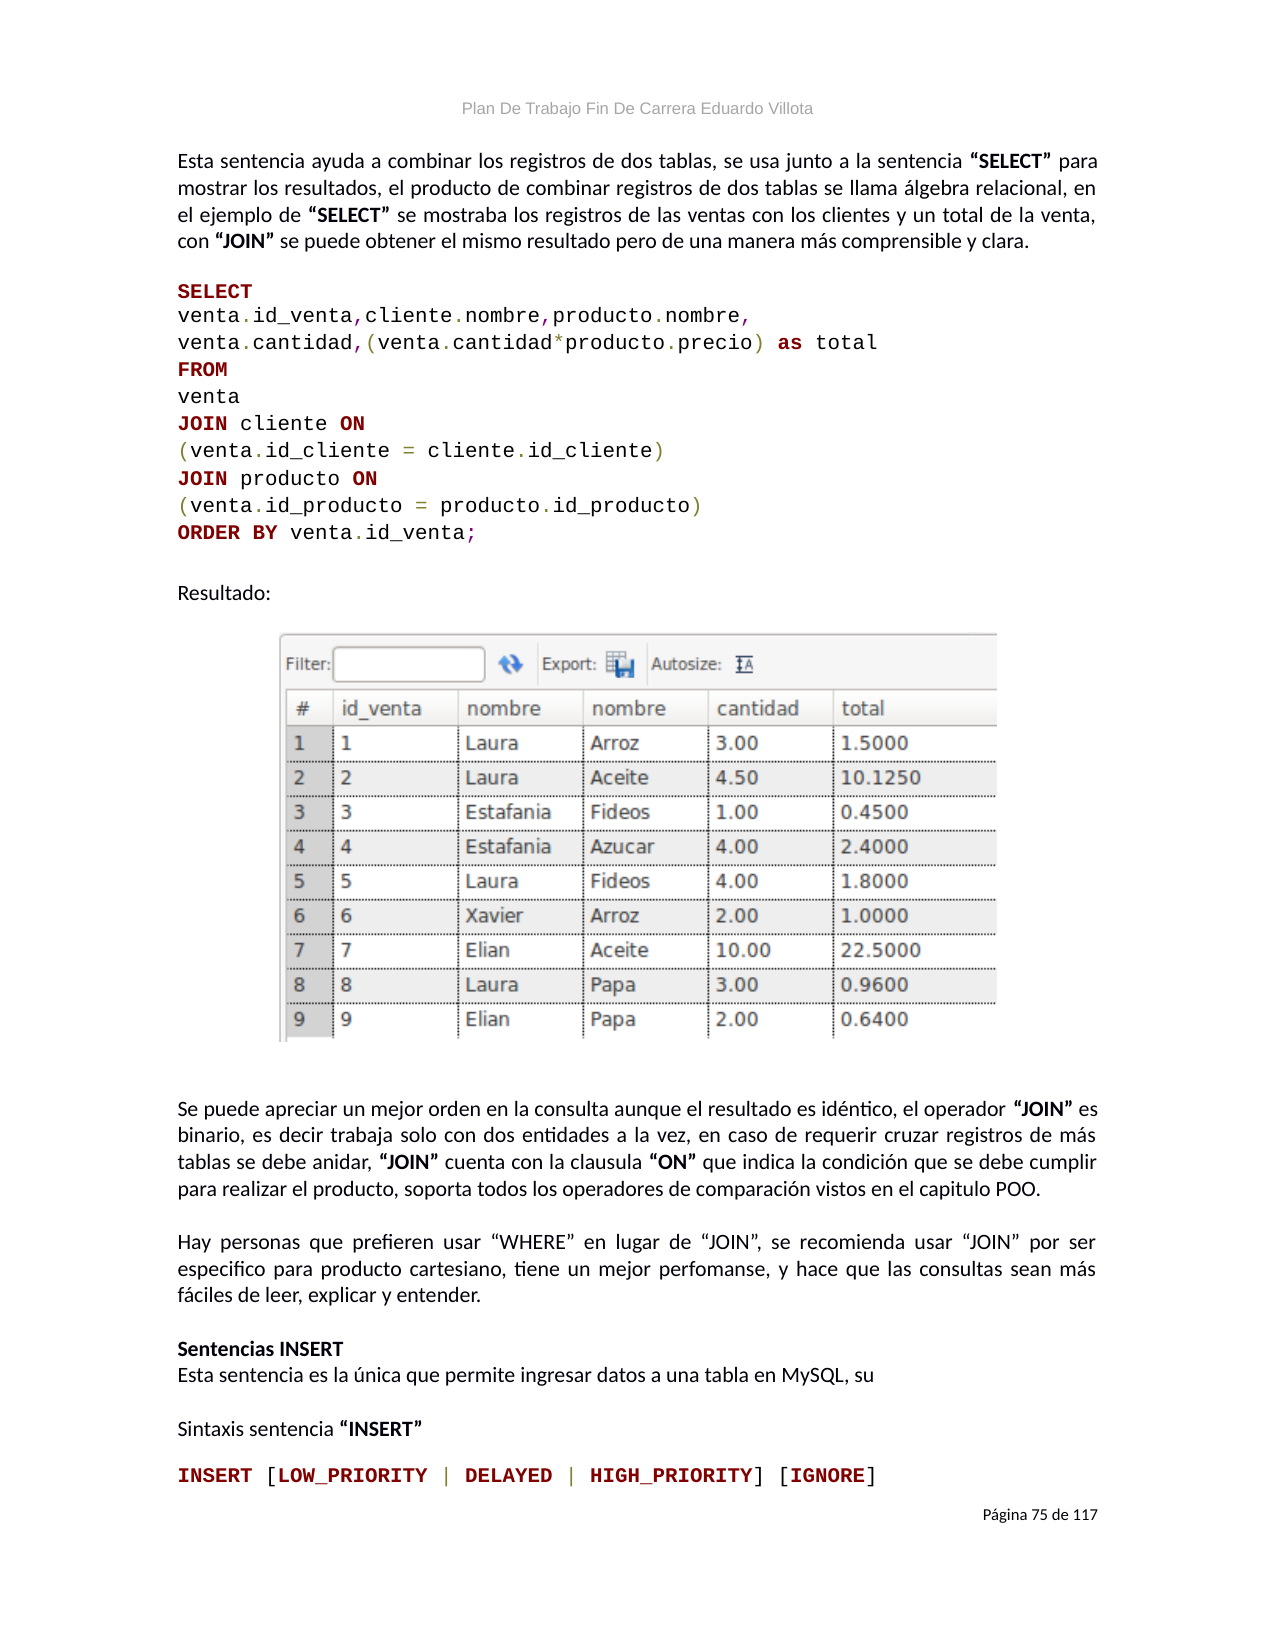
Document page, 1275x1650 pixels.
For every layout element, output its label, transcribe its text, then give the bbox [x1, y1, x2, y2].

text INSERT [LOW_PRIORITY | DELAYED | HIGH_PRIORITY] [IGNORE] [177, 1465, 1098, 1489]
text Esta sentencia ayuda a combinar los registros de dos tablas, se usa junto a la sentencia “SELECT” para mostrar los resultados, el producto de combinar registros de dos tablas se llama álgebra relacional, en el ejemplo de “SELECT” se mostraba los registros de las ventas con los clientes y un total de la venta, con “JOIN” se puede obtener el mismo resultado pero de una manera más comprensible y clara. [177, 148, 1098, 254]
text (venta.id_producto = producto.id_producto) [177, 495, 1098, 518]
text venta [177, 386, 1098, 410]
text Resultado: [177, 579, 1098, 605]
text Hay personas que prefieren usar “WHERE” en lugar de “JOIN”, se recomienda usar “JOIN” por ser especifico para producto cartesiano, tiene un mejor perfomanse, y hace que las consultas sean más fáciles de leer, explicar y entender. [177, 1228, 1098, 1308]
text Sintaxis sentencia “INSERT” [177, 1415, 1098, 1441]
text venta.id_venta,cliente.nombre,producto.nombre, [177, 304, 1098, 328]
text ORDER BY venta.id_venta; [177, 522, 1098, 546]
text Sentencias INSERT [177, 1335, 1098, 1361]
text (venta.id_cliente = cliente.id_cliente) [177, 441, 1098, 464]
picture [278, 632, 997, 1042]
text Esta sentencia es la única que permite ingresar datos a una tabla en MySQL, su [177, 1361, 1098, 1388]
text JOIN producto ON [177, 468, 1098, 491]
text JOIN cliente ON [177, 413, 1098, 437]
text venta.cantidad,(venta.cantidad*producto.precio) as total [177, 332, 1098, 355]
text SELECT [177, 281, 1098, 304]
text FROM [177, 359, 1098, 383]
text Se puede apreciar un mejor orden en la consulta aunque el resultado es idéntico, el operador “JOIN” es binario, es decir trabaja solo con dos entidades a la vez, en caso de requerir cruzar registros de más tablas se debe anidar, “JOIN” cuenta con la clausula “ON” que indica la condición que se debe cumplir para realizar el producto, soporta todos los operadores de comparación vistos en el capitulo POO. [177, 1095, 1098, 1201]
